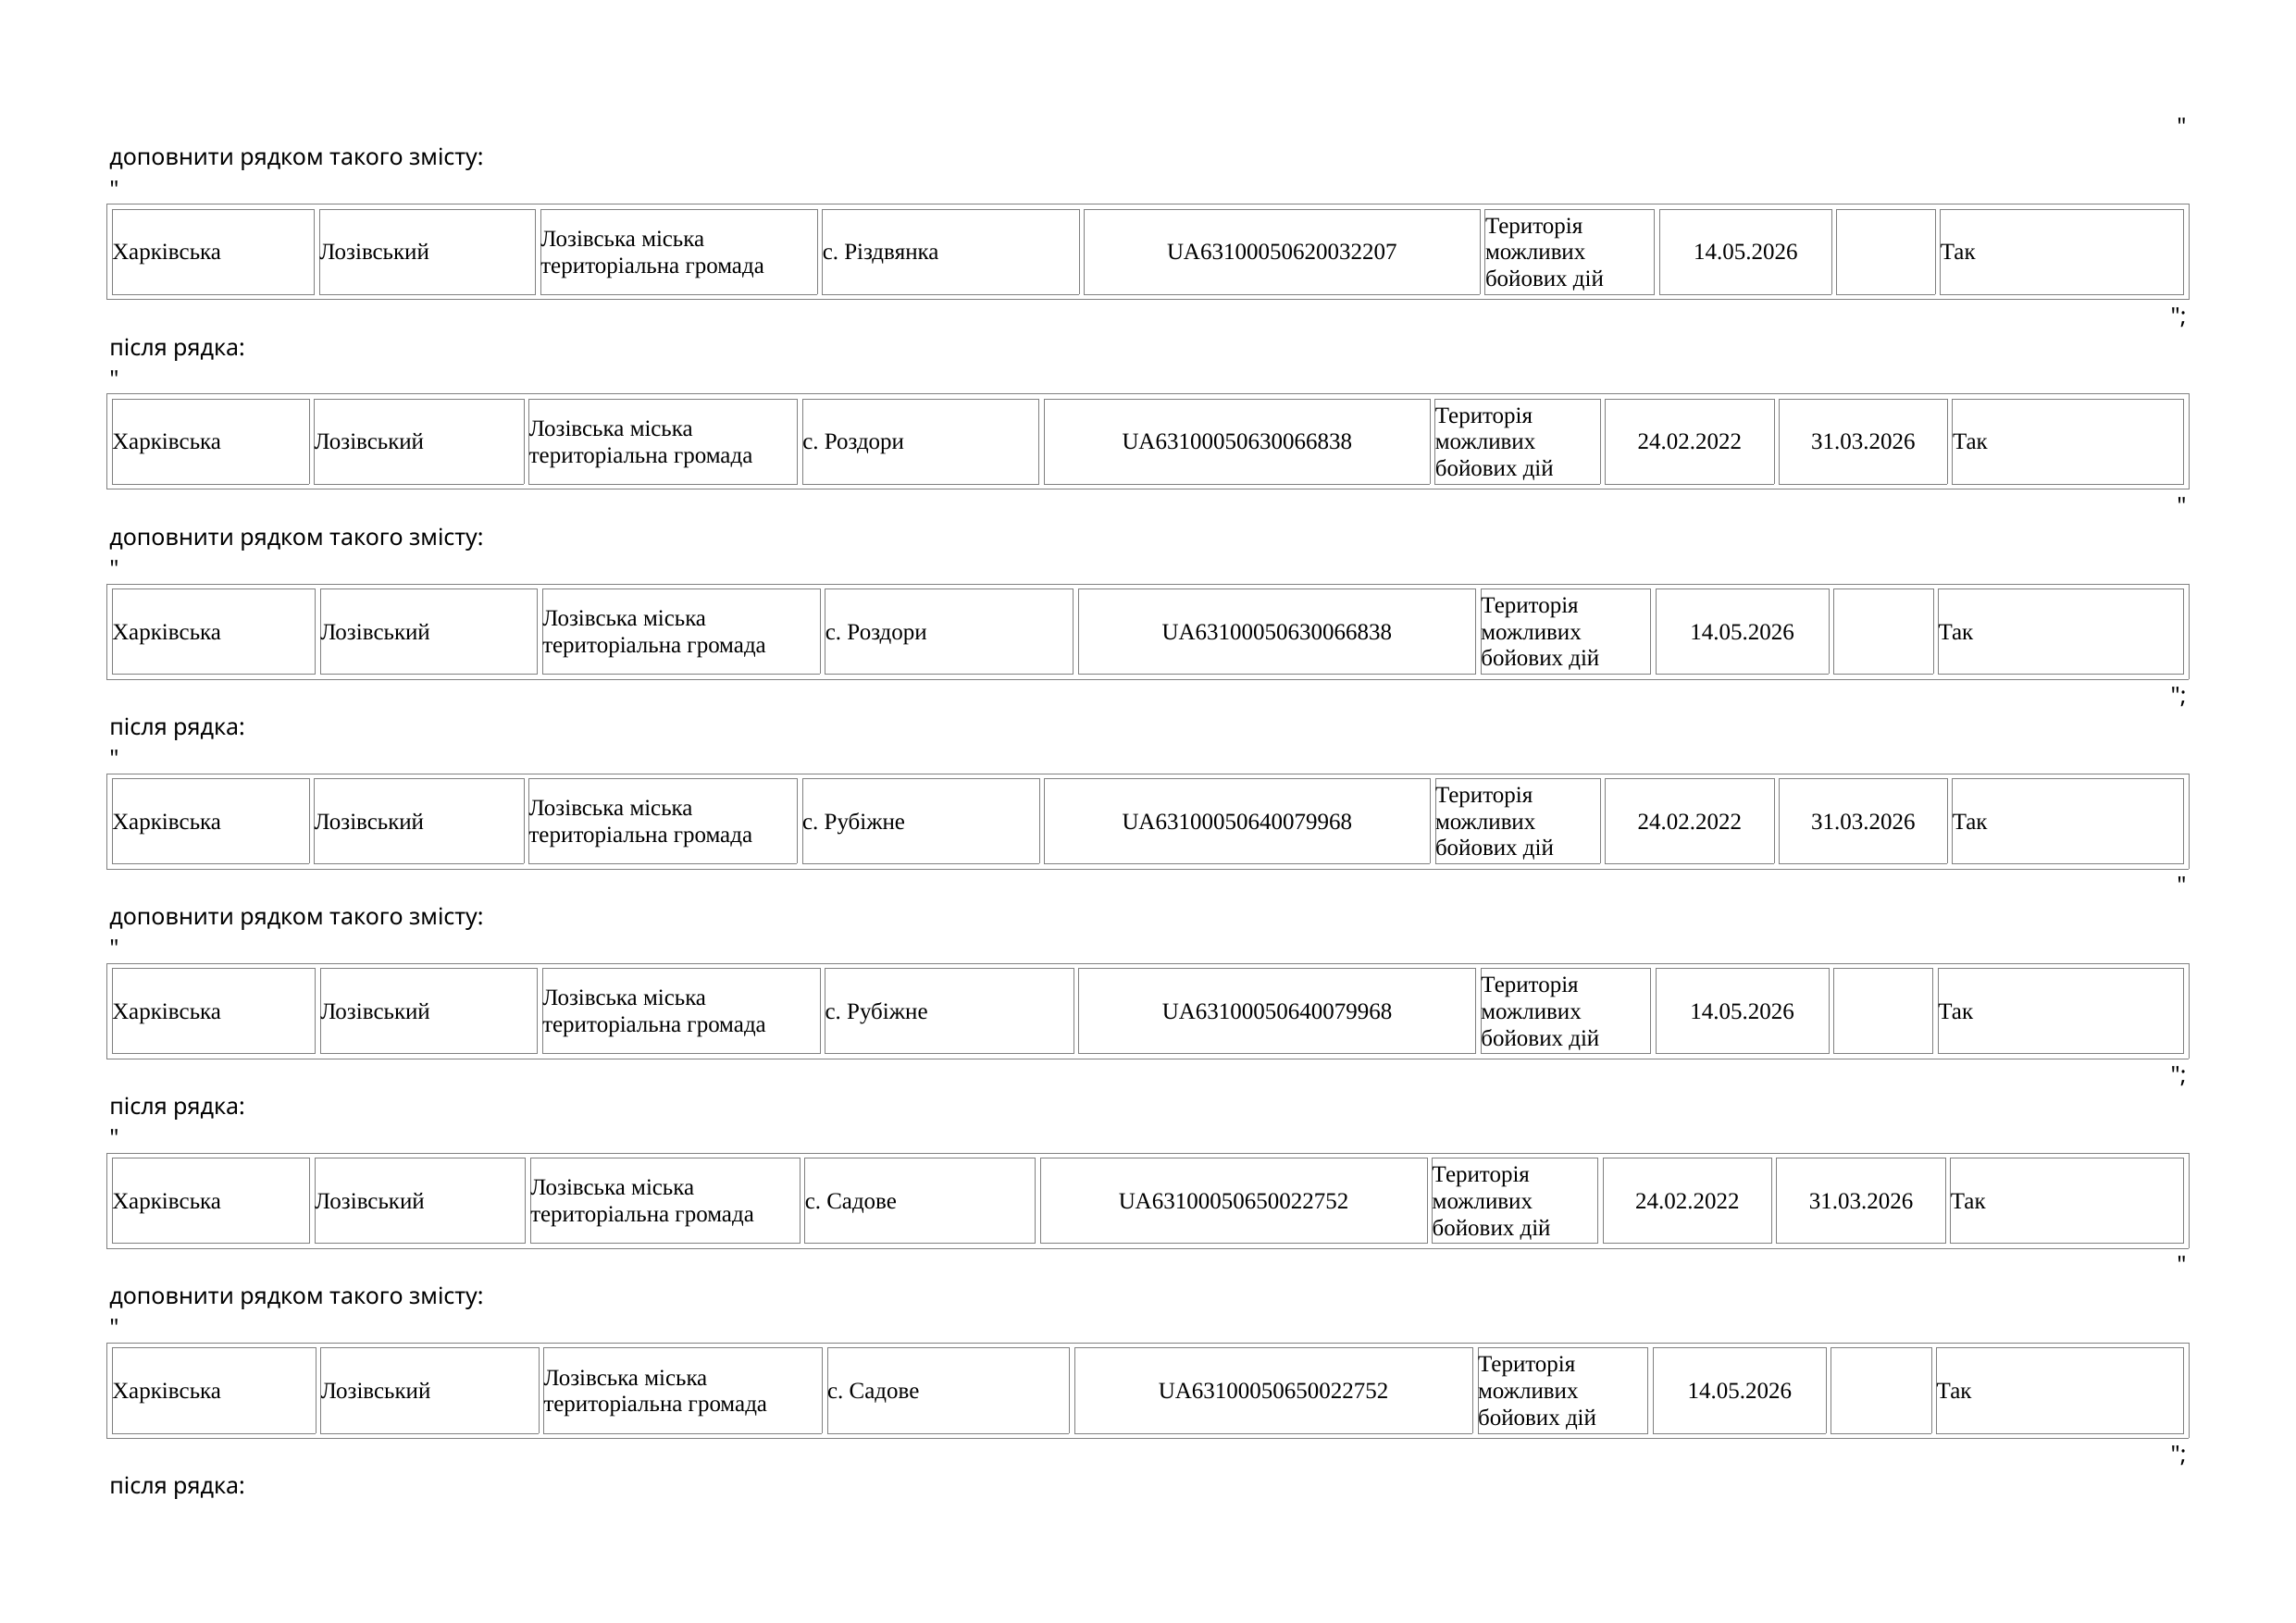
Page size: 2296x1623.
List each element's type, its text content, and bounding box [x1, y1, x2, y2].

text " [109, 109, 2186, 141]
table_header Так [1950, 774, 2186, 863]
table_header 14.05.2026 [1653, 964, 1831, 1053]
text доповнити рядком такого змісту: [109, 1280, 2186, 1311]
table_header [1837, 210, 1935, 294]
text " [109, 1311, 2186, 1343]
table_header Так [1938, 204, 2186, 294]
table_header [1831, 585, 1935, 674]
table_header с. Рубіжне [800, 774, 1041, 863]
table_header UA63100050620032207 [1082, 204, 1483, 294]
text після рядка: [109, 710, 2186, 742]
table_header 24.02.2022 [1600, 1154, 1774, 1243]
text " [109, 870, 2186, 900]
table_header Лозівський [317, 964, 540, 1053]
table_header Харківська [109, 774, 311, 863]
table_header Територія можливих бойових дій [1433, 774, 1603, 863]
table_header Харківська [109, 204, 316, 294]
table_header 14.05.2026 [1653, 585, 1831, 674]
table_header Так [1948, 1154, 2186, 1243]
table_header Лозівський [318, 1344, 540, 1432]
table_header Лозівська міська територіальна громада [540, 585, 823, 674]
text " [109, 172, 2186, 204]
table_header Лозівський [311, 774, 526, 863]
text після рядка: [109, 1469, 2186, 1501]
text " [109, 1249, 2186, 1280]
table_header Харківська [109, 964, 317, 1053]
table_header Лозівська міська територіальна громада [538, 204, 820, 294]
table_header Харківська [109, 1154, 312, 1243]
text "; [109, 1439, 2186, 1469]
table_header [1831, 1348, 1931, 1432]
table_header с. Садове [825, 1344, 1072, 1432]
text " [109, 742, 2186, 774]
text доповнити рядком такого змісту: [109, 141, 2186, 172]
table_header с. Садове [802, 1154, 1037, 1243]
text "; [109, 680, 2186, 710]
table_header Так [1934, 1344, 2186, 1432]
table_header Територія можливих бойових дій [1483, 204, 1657, 294]
table_header Лозівський [311, 394, 527, 484]
table_header 31.03.2026 [1776, 394, 1950, 484]
text " [109, 1121, 2186, 1153]
table_header Харківська [109, 394, 311, 484]
table_header Територія можливих бойових дій [1475, 1344, 1650, 1432]
table_header Лозівська міська територіальна громада [527, 1154, 802, 1243]
table_header UA63100050630066838 [1075, 585, 1478, 674]
table_header UA63100050650022752 [1072, 1344, 1475, 1432]
text доповнити рядком такого змісту: [109, 520, 2186, 551]
table_header Харківська [109, 585, 317, 674]
table_header Так [1935, 964, 2186, 1053]
table_header Лозівська міська територіальна громада [540, 964, 822, 1053]
table_header [1829, 1344, 1933, 1432]
table_header 14.05.2026 [1650, 1344, 1829, 1432]
table_header [1834, 204, 1938, 294]
table_header 31.03.2026 [1776, 774, 1950, 863]
table_header с. Рубіжне [823, 964, 1075, 1053]
table_header 24.02.2022 [1603, 774, 1776, 863]
table_header Територія можливих бойових дій [1433, 394, 1603, 484]
text " [109, 362, 2186, 393]
table_header [1834, 969, 1932, 1053]
table_header Харківська [109, 1344, 318, 1432]
text після рядка: [109, 1090, 2186, 1121]
text "; [109, 300, 2186, 330]
table_header UA63100050640079968 [1076, 964, 1478, 1053]
table_header Територія можливих бойових дій [1478, 964, 1653, 1053]
table_header 24.02.2022 [1603, 394, 1776, 484]
text " [109, 932, 2186, 963]
table_header Лозівський [312, 1154, 527, 1243]
table_header Територія можливих бойових дій [1478, 585, 1653, 674]
table_header UA63100050640079968 [1041, 774, 1433, 863]
table_header Так [1950, 394, 2186, 484]
table_header Лозівська міська територіальна громада [527, 774, 800, 863]
table_header UA63100050650022752 [1037, 1154, 1429, 1243]
table_header [1831, 964, 1935, 1053]
table_header Лозівський [317, 585, 540, 674]
table_header [1834, 589, 1933, 674]
table_header Територія можливих бойових дій [1430, 1154, 1600, 1243]
table_header 14.05.2026 [1657, 204, 1834, 294]
table_header Так [1935, 585, 2186, 674]
table_header UA63100050630066838 [1041, 394, 1433, 484]
text після рядка: [109, 330, 2186, 362]
table_header Лозівська міська територіальна громада [540, 1344, 825, 1432]
text " [109, 551, 2186, 584]
table_header 31.03.2026 [1774, 1154, 1948, 1243]
table_header с. Роздори [823, 585, 1075, 674]
text " [109, 489, 2186, 520]
table_header Лозівський [316, 204, 538, 294]
table_header с. Роздори [800, 394, 1041, 484]
text "; [109, 1059, 2186, 1090]
table_header с. Різдвянка [820, 204, 1081, 294]
table_header Лозівська міська територіальна громада [527, 394, 800, 484]
text доповнити рядком такого змісту: [109, 900, 2186, 932]
